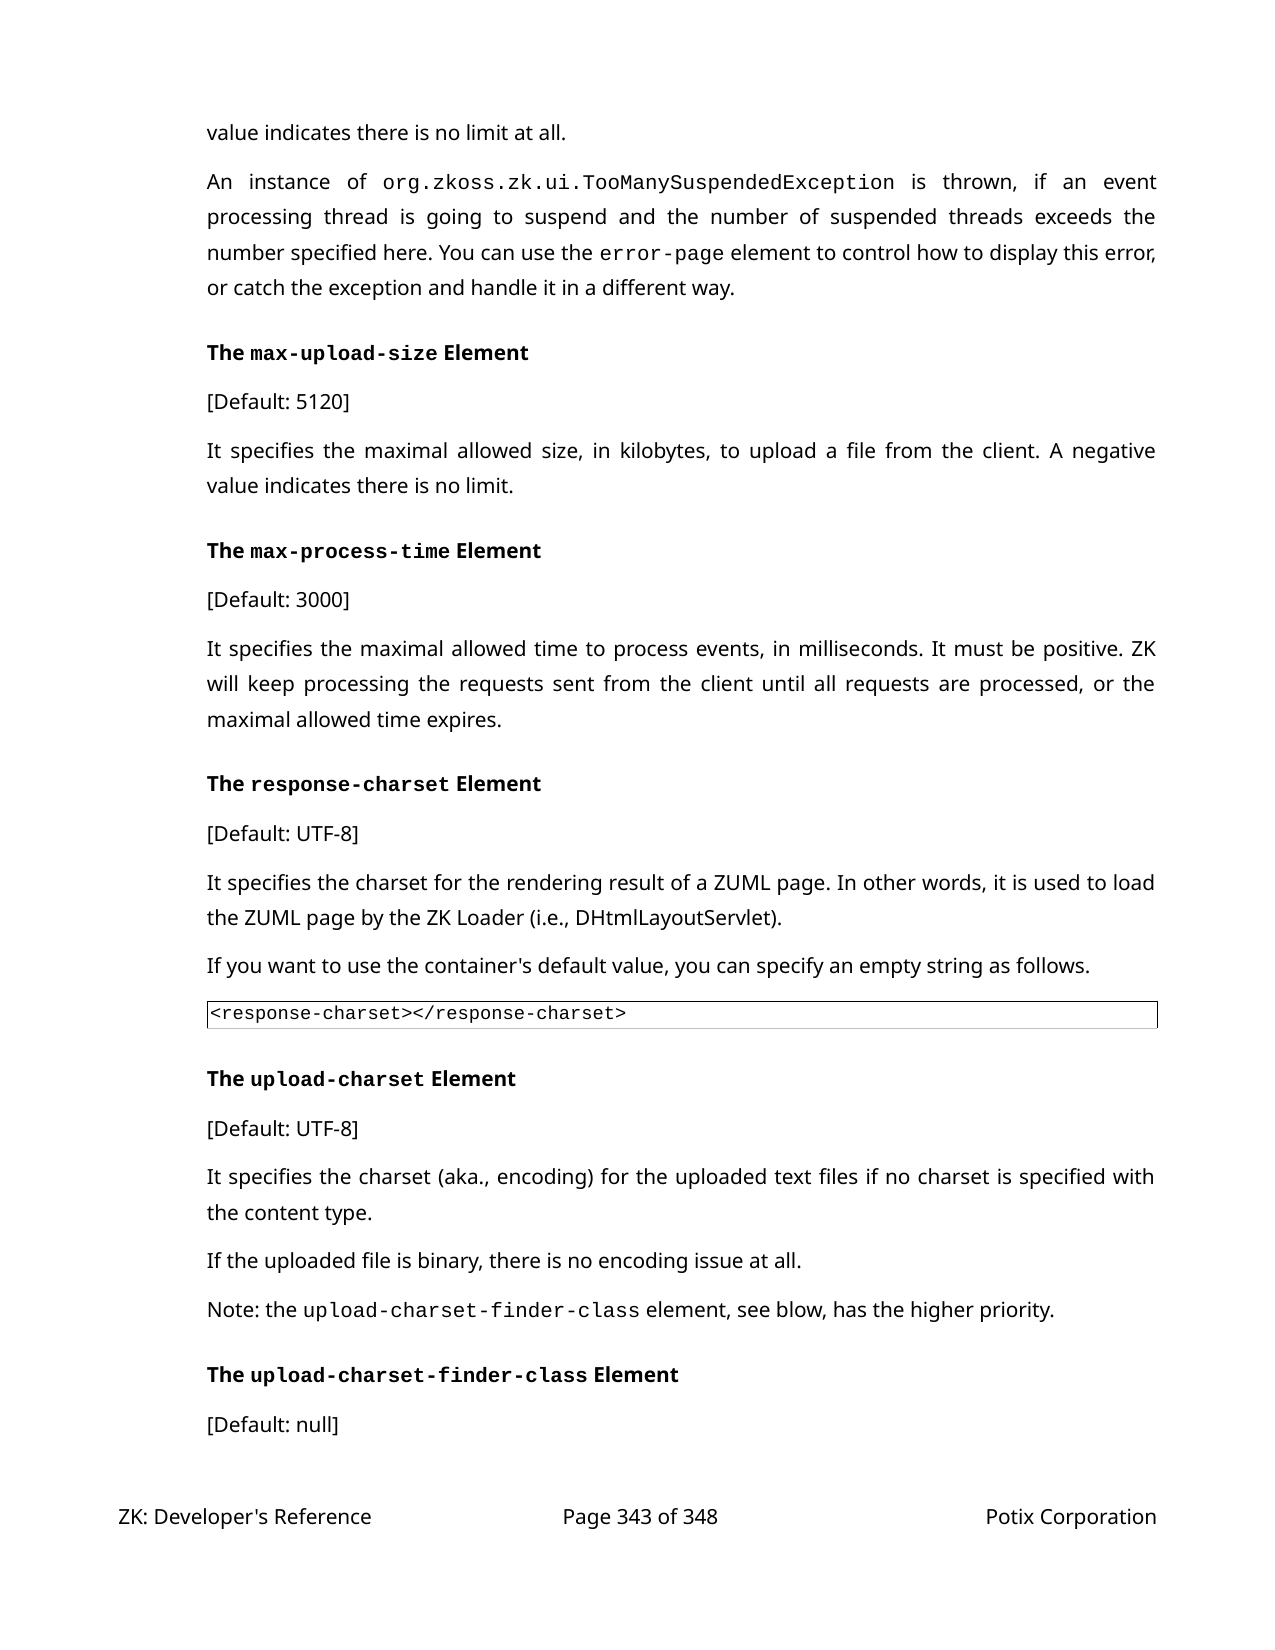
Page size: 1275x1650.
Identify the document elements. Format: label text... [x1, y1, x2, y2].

text [Default: UTF-8] [207, 1114, 1157, 1142]
text It specifies the maximal allowed size, in kilobytes, to upload a file from the client. A negative value indicates there is no limit. [207, 436, 1157, 499]
subtitle The response-charset Element [207, 769, 1157, 798]
text It specifies the maximal allowed time to process events, in milliseconds. It must be positive. ZK will keep processing the requests sent from the client until all requests are processed, or the maximal allowed time expires. [207, 634, 1157, 733]
text It specifies the charset (aka., encoding) for the uploaded text files if no charset is specified with the content type. [207, 1162, 1157, 1226]
text If you want to use the container's default value, you can specify an empty string as follows. [207, 952, 1157, 980]
text [Default: 3000] [207, 585, 1157, 614]
text value indicates there is no limit at all. [207, 118, 1157, 146]
text <response-charset></response-charset> [208, 1002, 1157, 1028]
text An instance of org.zkoss.zk.ui.TooManySuspendedException is thrown, if an event processing thread is going to suspend and the number of suspended threads exceeds the number specified here. You can use the error-page element to control how to display this error, or catch the exception and handle it in a different way. [207, 167, 1157, 301]
subtitle The upload-charset Element [207, 1064, 1157, 1093]
text [Default: UTF-8] [207, 819, 1157, 847]
text It specifies the charset for the rendering result of a ZUML page. In other words, it is used to load the ZUML page by the ZK Loader (i.e., DHtmlLayoutServlet). [207, 868, 1157, 931]
subtitle The max-process-time Element [207, 536, 1157, 565]
text [Default: 5120] [207, 387, 1157, 416]
subtitle The upload-charset-finder-class Element [207, 1361, 1157, 1389]
text Note: the upload-charset-finder-class element, see blow, has the higher priority. [207, 1295, 1157, 1324]
subtitle The max-upload-size Element [207, 338, 1157, 367]
text If the uploaded file is binary, there is no encoding issue at all. [207, 1247, 1157, 1275]
text [Default: null] [207, 1410, 1157, 1438]
